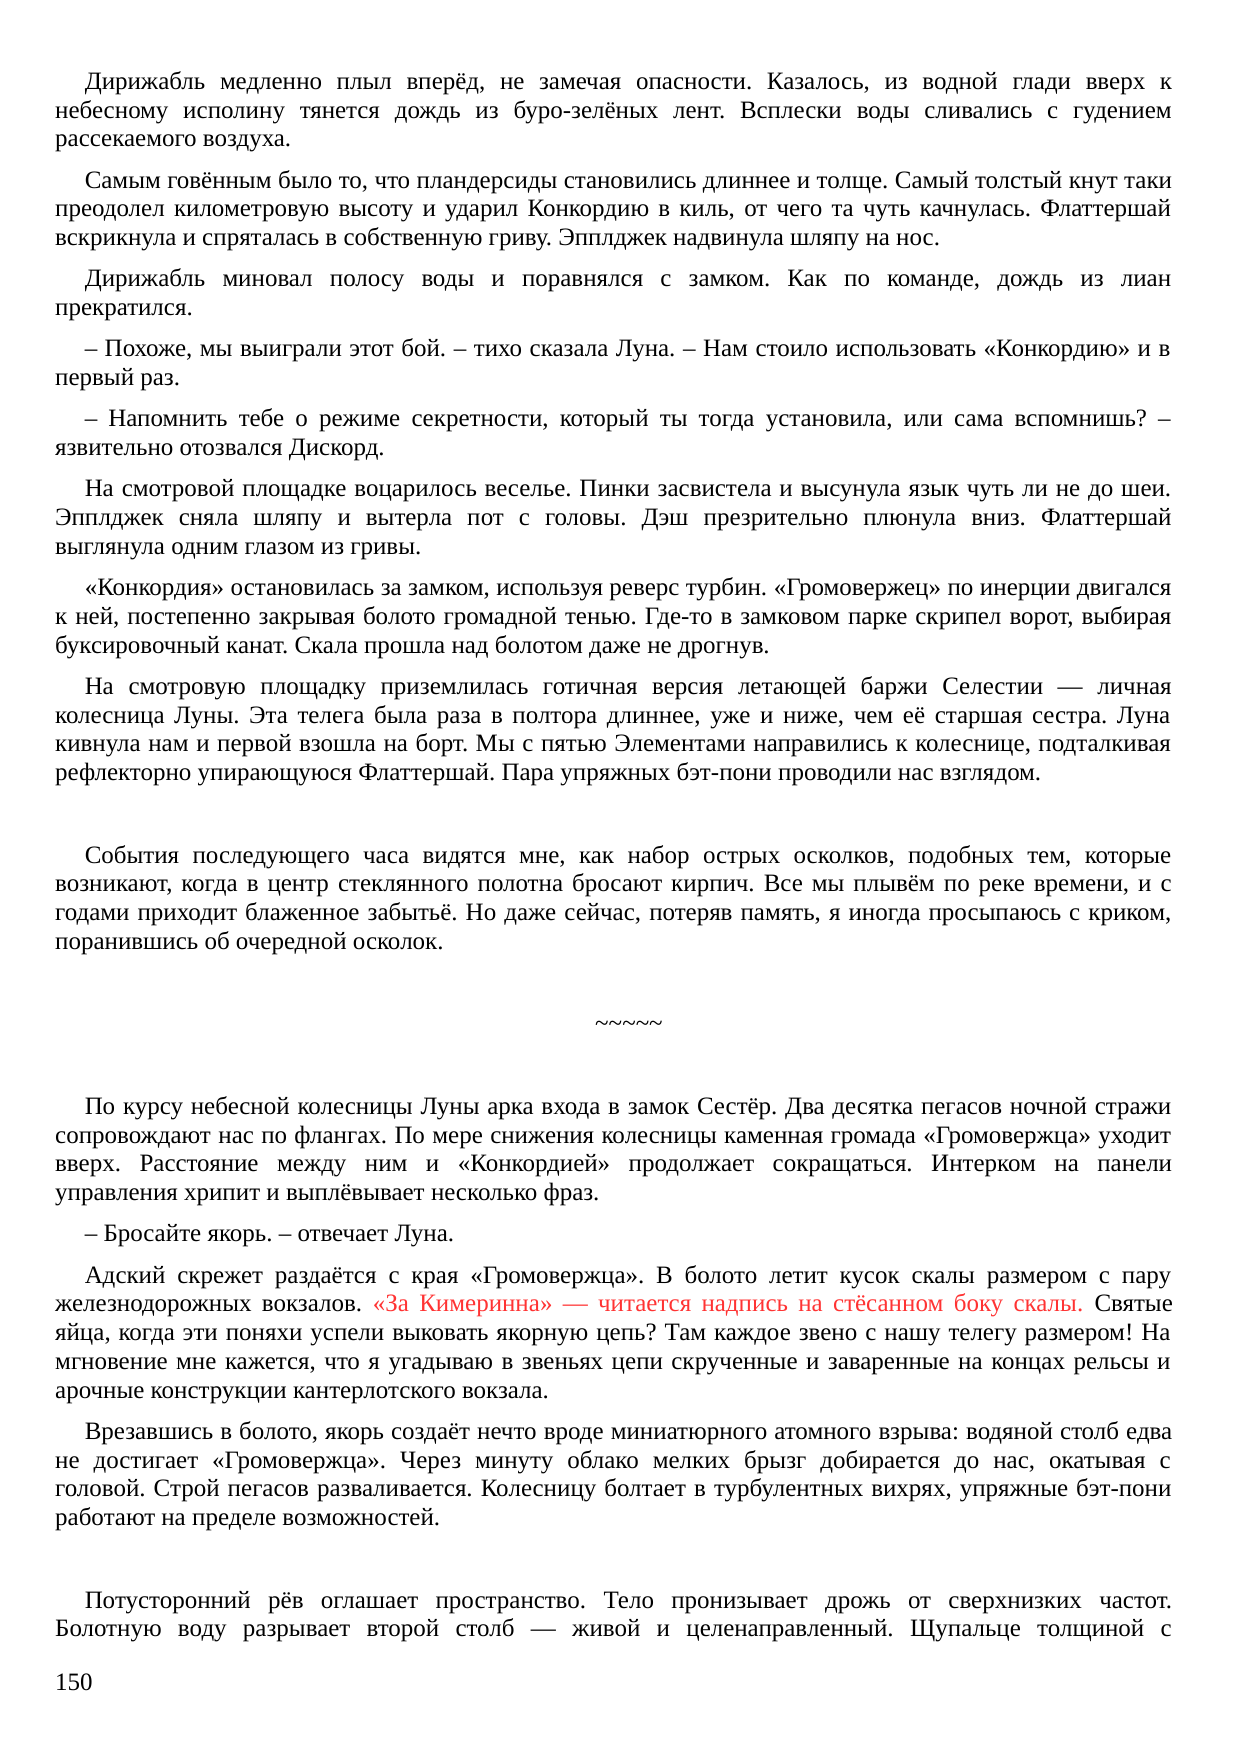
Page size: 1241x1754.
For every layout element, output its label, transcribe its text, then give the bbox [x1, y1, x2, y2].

text – Бросайте якорь. – отвечает Луна. [55, 1218, 1173, 1247]
text Потусторонний рёв оглашает пространство. Тело пронизывает дрожь от сверхнизких частот. Болотную воду разрывает второй столб — живой и целенаправленный. Щупальце толщиной с [55, 1585, 1173, 1642]
text По курсу небесной колесницы Луны арка входа в замок Сестёр. Два десятка пегасов ночной стражи сопровождают нас по флангах. По мере снижения колесницы каменная громада «Громовержца» уходит вверх. Расстояние между ним и «Конкордией» продолжает сокращаться. Интерком на панели управления хрипит и выплёвывает несколько фраз. [55, 1091, 1173, 1206]
text ~~~~~ [55, 1008, 1173, 1037]
text Дирижабль медленно плыл вперёд, не замечая опасности. Казалось, из водной глади вверх к небесному исполину тянется дождь из буро-зелёных лент. Всплески воды сливались с гудением рассекаемого воздуха. [55, 66, 1173, 152]
text Дирижабль миновал полосу воды и поравнялся с замком. Как по команде, дождь из лиан прекратился. [55, 263, 1173, 321]
text Адский скрежет раздаётся с края «Громовержца». В болото летит кусок скалы размером с пару железнодорожных вокзалов. «За Кимеринна» — читается надпись на стёсанном боку скалы. Святые яйца, когда эти поняхи успели выковать якорную цепь? Там каждое звено с нашу телегу размером! На мгновение мне кажется, что я угадываю в звеньях цепи скрученные и заваренные на концах рельсы и арочные конструкции кантерлотского вокзала. [55, 1260, 1173, 1403]
text – Напомнить тебе о режиме секретности, который ты тогда установила, или сама вспомнишь? – язвительно отозвался Дискорд. [55, 403, 1173, 461]
text – Похоже, мы выиграли этот бой. – тихо сказала Луна. – Нам стоило использовать «Конкордию» и в первый раз. [55, 333, 1173, 391]
text На смотровой площадке воцарилось веселье. Пинки засвистела и высунула язык чуть ли не до шеи. Эпплджек сняла шляпу и вытерла пот с головы. Дэш презрительно плюнула вниз. Флаттершай выглянула одним глазом из гривы. [55, 473, 1173, 560]
text На смотровую площадку приземлилась готичная версия летающей баржи Селестии — личная колесница Луны. Эта телега была раза в полтора длиннее, уже и ниже, чем её старшая сестра. Луна кивнула нам и первой взошла на борт. Мы с пятью Элементами направились к колеснице, подталкивая рефлекторно упирающуюся Флаттершай. Пара упряжных бэт-пони проводили нас взглядом. [55, 671, 1173, 786]
text События последующего часа видятся мне, как набор острых осколков, подобных тем, которые возникают, когда в центр стеклянного полотна бросают кирпич. Все мы плывём по реке времени, и с годами приходит блаженное забытьё. Но даже сейчас, потеряв память, я иногда просыпаюсь с криком, поранившись об очередной осколок. [55, 840, 1173, 955]
text Самым говённым было то, что пландерсиды становились длиннее и толще. Самый толстый кнут таки преодолел километровую высоту и ударил Конкордию в киль, от чего та чуть качнулась. Флаттершай вскрикнула и спряталась в собственную гриву. Эпплджек надвинула шляпу на нос. [55, 165, 1173, 251]
text Врезавшись в болото, якорь создаёт нечто вроде миниатюрного атомного взрыва: водяной столб едва не достигает «Громовержца». Через минуту облако мелких брызг добирается до нас, окатывая с головой. Строй пегасов разваливается. Колесницу болтает в турбулентных вихрях, упряжные бэт-пони работают на пределе возможностей. [55, 1416, 1173, 1531]
text «Конкордия» остановилась за замком, используя реверс турбин. «Громовержец» по инерции двигался к ней, постепенно закрывая болото громадной тенью. Где-то в замковом парке скрипел ворот, выбирая буксировочный канат. Скала прошла над болотом даже не дрогнув. [55, 572, 1173, 658]
